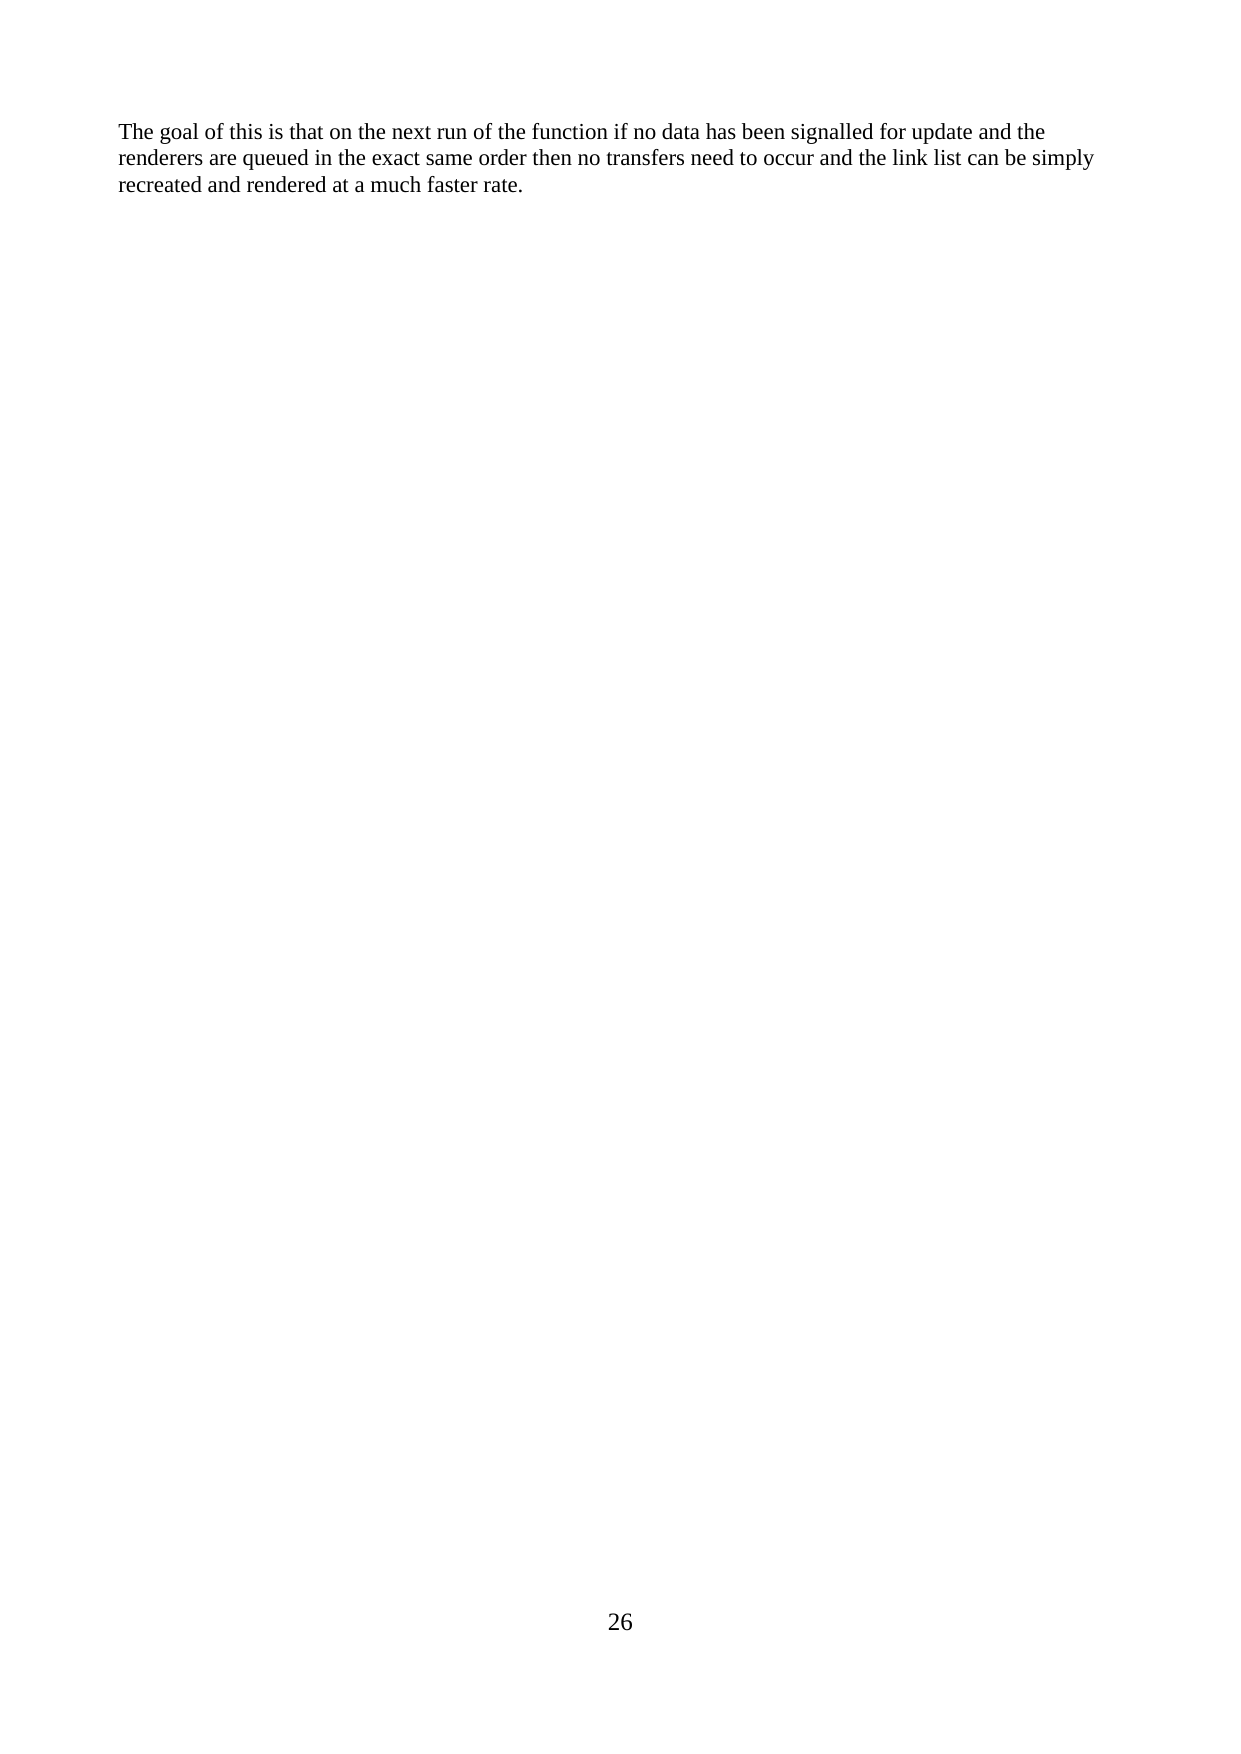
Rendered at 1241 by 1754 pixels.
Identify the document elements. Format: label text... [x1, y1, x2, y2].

text The goal of this is that on the next run of the function if no data has been signalled for update and the renderers are queued in the exact same order then no transfers need to occur and the link list can be simply recreated and rendered at a much faster rate. [118, 118, 1122, 197]
